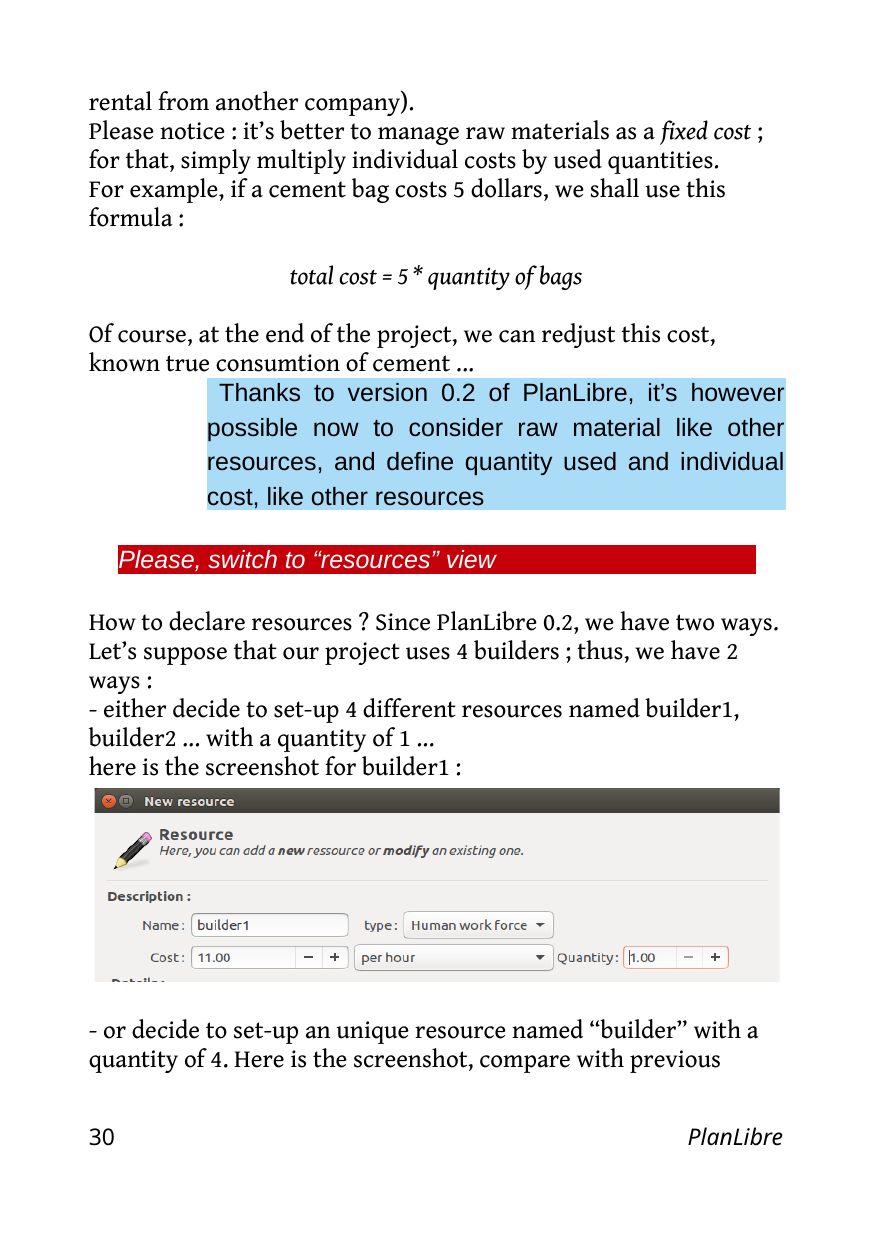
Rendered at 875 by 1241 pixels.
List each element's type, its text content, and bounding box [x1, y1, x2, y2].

text rental from another company). [88, 88, 786, 117]
text - or decide to set-up an unique resource named “builder” with a quantity of 4. Here is the screenshot, compare with previous [88, 1017, 786, 1075]
text Please, switch to “resources” view [118, 545, 756, 574]
text For example, if a cement bag costs 5 dollars, we shall use this formula : [88, 175, 786, 233]
text Please notice : it’s better to manage raw materials as a fixed cost ; for that, simply multiply individual costs by used quantities. [88, 117, 786, 175]
text How to declare resources ? Since PlanLibre 0.2, we have two ways. Let’s suppose that our project uses 4 builders ; thus, we have 2 ways : [88, 608, 786, 695]
text total cost = 5 * quantity of bags [88, 262, 786, 291]
text here is the screenshot for builder1 : [88, 753, 786, 782]
picture [94, 788, 780, 982]
text Thanks to version 0.2 of PlanLibre, it’s however possible now to consider raw material like other resources, and define quantity used and individual cost, like other resources [207, 378, 786, 510]
text Of course, at the end of the project, we can redjust this cost, known true consumtion of cement ... [88, 320, 786, 378]
text - either decide to set-up 4 different resources named builder1, builder2 ... with a quantity of 1 ... [88, 695, 786, 753]
